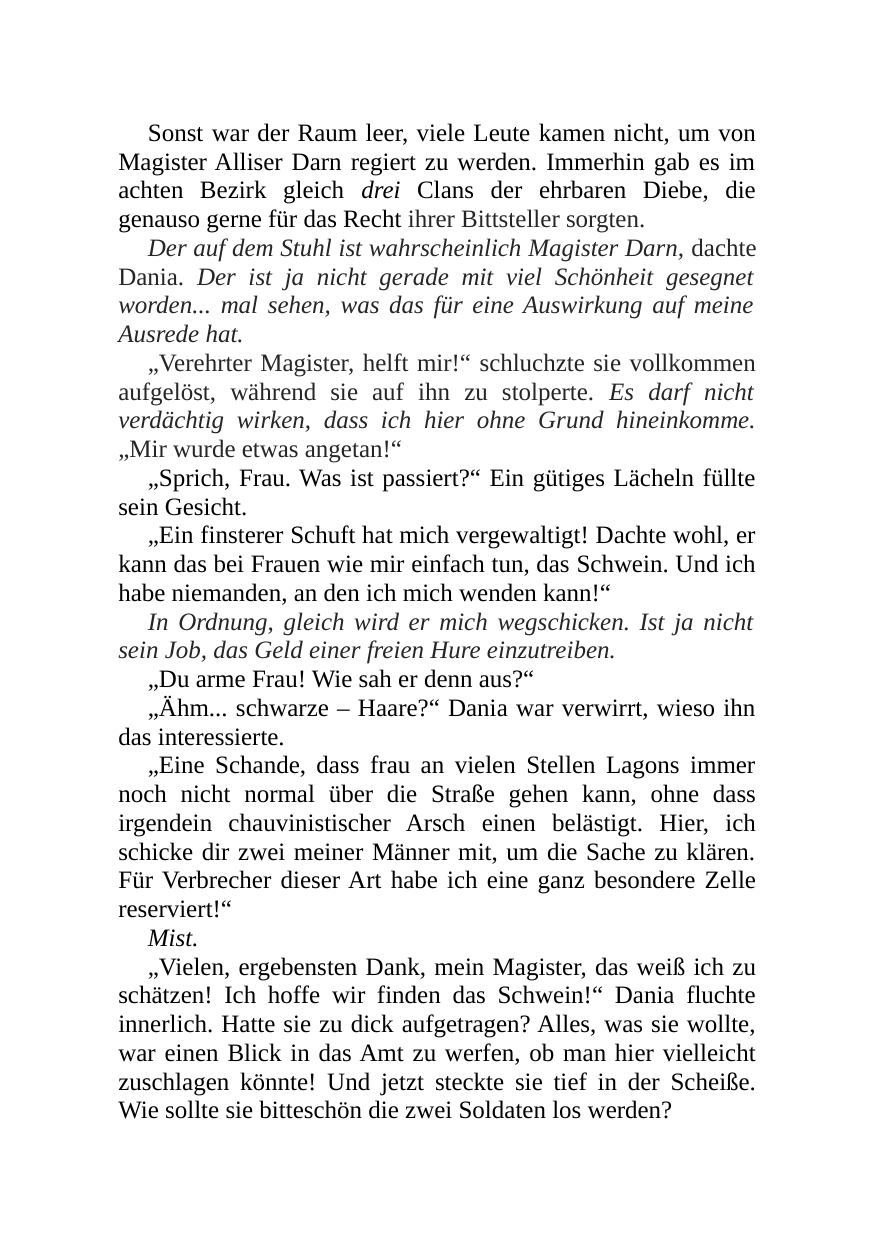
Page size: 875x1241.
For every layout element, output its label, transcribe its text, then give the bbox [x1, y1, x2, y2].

text „Sprich, Frau. Was ist passiert?“ Ein gütiges Lächeln füllte sein Gesicht. [118, 463, 756, 521]
text „Ein finsterer Schuft hat mich vergewaltigt! Dachte wohl, er kann das bei Frauen wie mir einfach tun, das Schwein. Und ich habe niemanden, an den ich mich wenden kann!“ [118, 521, 756, 607]
text „Ähm... schwarze – Haare?“ Dania war verwirrt, wieso ihn das interessierte. [118, 693, 756, 751]
text „Du arme Frau! Wie sah er denn aus?“ [118, 664, 756, 693]
text In Ordnung, gleich wird er mich wegschicken. Ist ja nicht sein Job, das Geld einer freien Hure einzutreiben. [118, 607, 756, 664]
text Mist. [118, 923, 756, 952]
text „Verehrter Magister, helft mir!“ schluchzte sie vollkommen aufgelöst, während sie auf ihn zu stolperte. Es darf nicht verdächtig wirken, dass ich hier ohne Grund hineinkomme. „Mir wurde etwas angetan!“ [118, 348, 756, 463]
text „Vielen, ergebensten Dank, mein Magister, das weiß ich zu schätzen! Ich hoffe wir finden das Schwein!“ Dania fluchte innerlich. Hatte sie zu dick aufgetragen? Alles, was sie wollte, war einen Blick in das Amt zu werfen, ob man hier vielleicht zuschlagen könnte! Und jetzt steckte sie tief in der Scheiße. Wie sollte sie bitteschön die zwei Soldaten los werden? [118, 952, 756, 1124]
text Sonst war der Raum leer, viele Leute kamen nicht, um von Magister Alliser Darn regiert zu werden. Immerhin gab es im achten Bezirk gleich drei Clans der ehrbaren Diebe, die genauso gerne für das Recht ihrer Bittsteller sorgten. [118, 118, 756, 233]
text Der auf dem Stuhl ist wahrscheinlich Magister Darn, dachte Dania. Der ist ja nicht gerade mit viel Schönheit gesegnet worden... mal sehen, was das für eine Auswirkung auf meine Ausrede hat. [118, 233, 756, 348]
text „Eine Schande, dass frau an vielen Stellen Lagons immer noch nicht normal über die Straße gehen kann, ohne dass irgendein chauvinistischer Arsch einen belästigt. Hier, ich schicke dir zwei meiner Männer mit, um die Sache zu klären. Für Verbrecher dieser Art habe ich eine ganz besondere Zelle reserviert!“ [118, 751, 756, 923]
